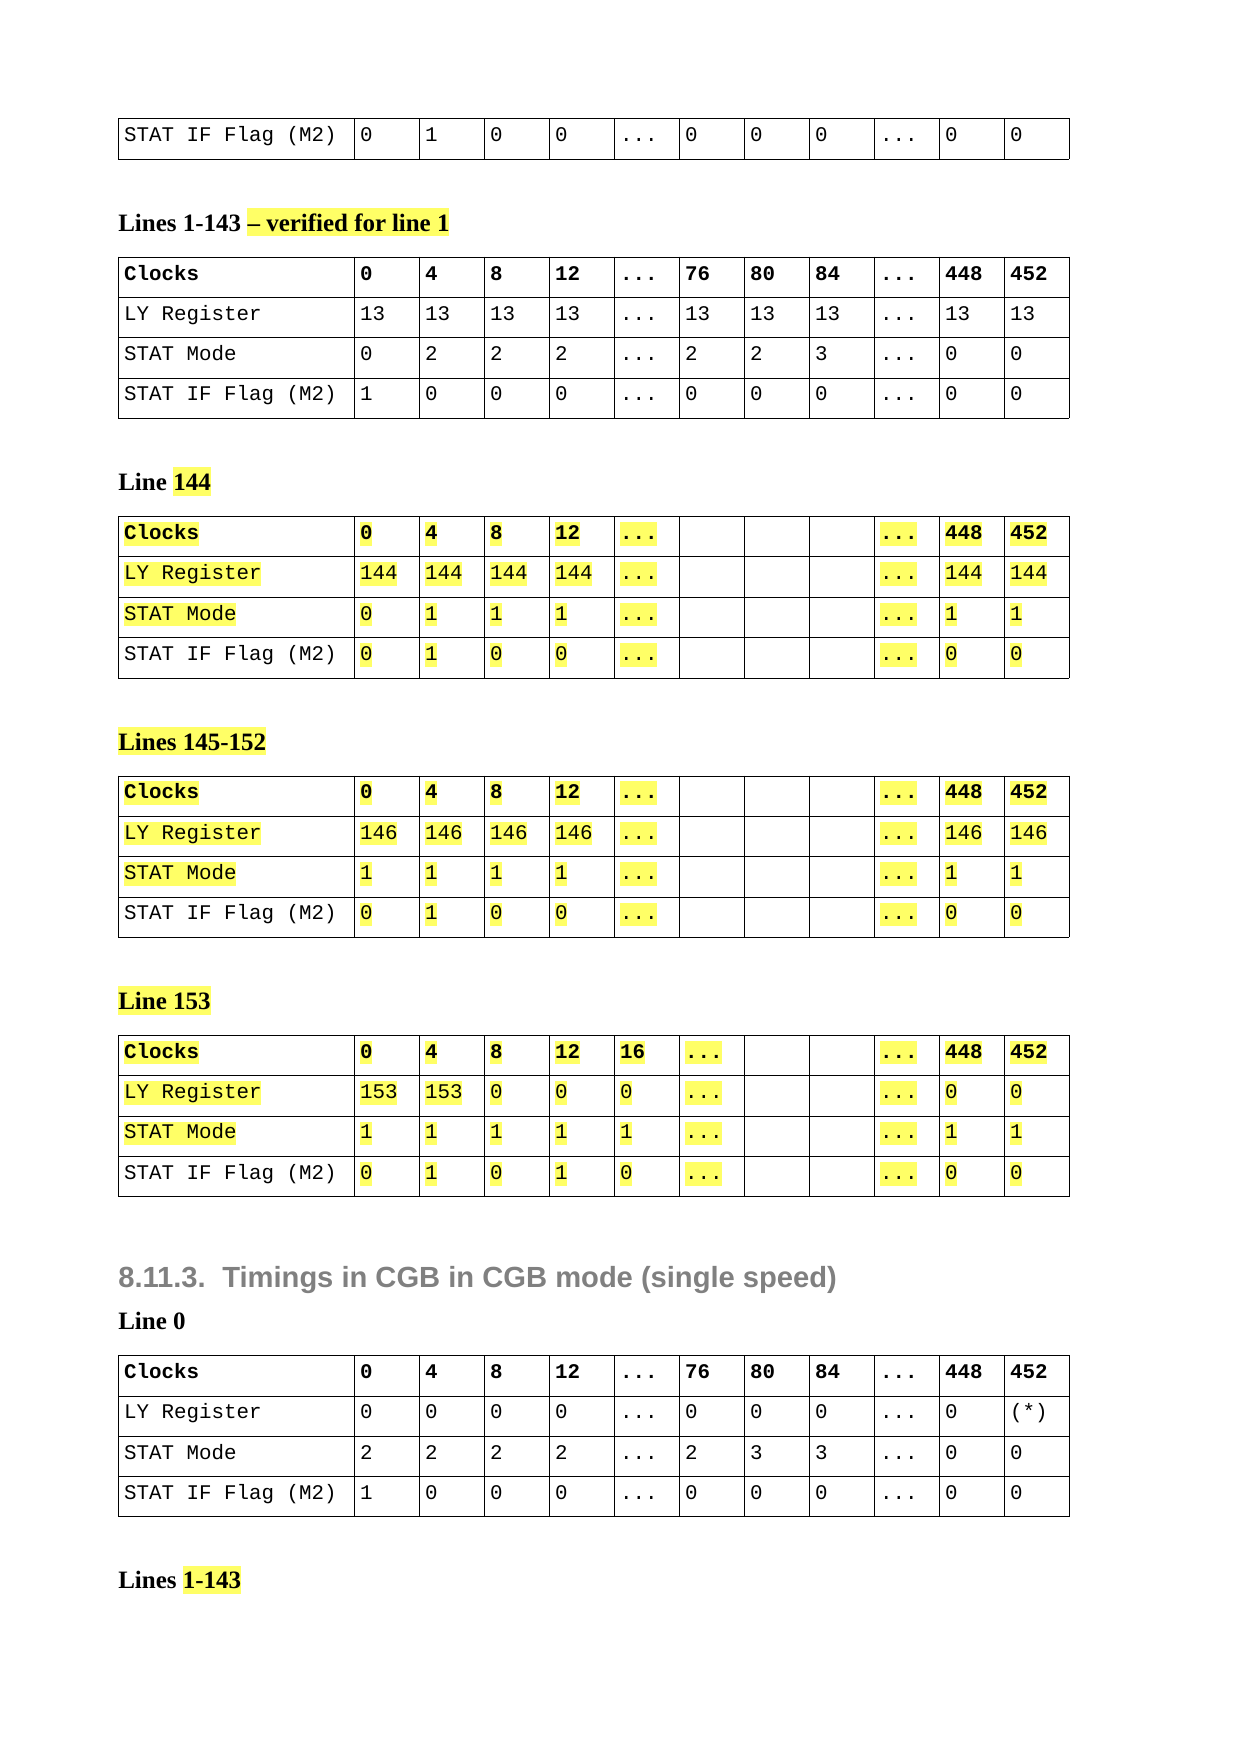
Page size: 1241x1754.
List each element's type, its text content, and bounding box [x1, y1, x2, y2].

table_cell ... [615, 1397, 679, 1436]
table_cell ... [615, 598, 679, 637]
table_header 8 [485, 517, 549, 556]
table_cell STAT IF Flag (M2) [119, 1477, 354, 1516]
table_header 84 [810, 258, 874, 297]
table_cell 0 [810, 379, 874, 418]
table_cell 0 [1005, 119, 1069, 158]
table_cell 0 [940, 1076, 1004, 1116]
table_cell ... [875, 557, 939, 597]
table_cell [810, 557, 874, 597]
table_cell 146 [940, 817, 1004, 856]
table_header 448 [940, 1356, 1004, 1396]
table_cell 146 [355, 817, 419, 856]
table_cell [745, 638, 809, 677]
table_cell ... [680, 1157, 744, 1196]
table_cell 1 [940, 598, 1004, 637]
table_header Clocks [119, 517, 354, 556]
table_header Clocks [119, 1036, 354, 1075]
table_cell [680, 598, 744, 637]
table_cell 2 [550, 338, 614, 378]
table_cell 0 [680, 379, 744, 418]
table_header ... [615, 258, 679, 297]
text Lines 1-143 [118, 1566, 1122, 1594]
table_cell 0 [355, 338, 419, 378]
table_cell 1 [355, 1477, 419, 1516]
table_header ... [615, 777, 679, 816]
table_cell 0 [355, 598, 419, 637]
table_cell 0 [1005, 638, 1069, 677]
table_header 448 [940, 258, 1004, 297]
text Line 153 [118, 986, 1122, 1015]
table_cell ... [875, 1157, 939, 1196]
table_cell [745, 1117, 809, 1156]
table_header 12 [550, 1036, 614, 1075]
table_header 8 [485, 777, 549, 816]
table_cell 1 [355, 857, 419, 897]
table_header 84 [810, 1356, 874, 1396]
table_cell 0 [940, 119, 1004, 158]
table_cell [810, 598, 874, 637]
table_cell 144 [420, 557, 484, 597]
table_cell 0 [420, 379, 484, 418]
table_cell 0 [810, 1477, 874, 1516]
table_cell 0 [1005, 1477, 1069, 1516]
table_cell 2 [680, 338, 744, 378]
table_header [745, 777, 809, 816]
table_cell 0 [355, 1397, 419, 1436]
table_header 12 [550, 517, 614, 556]
table_header 452 [1005, 1356, 1069, 1396]
table_cell 0 [1005, 1157, 1069, 1196]
table_cell 3 [810, 338, 874, 378]
table_header ... [680, 1036, 744, 1075]
table_header 452 [1005, 258, 1069, 297]
table_cell 1 [485, 857, 549, 897]
table_cell 144 [940, 557, 1004, 597]
table_cell [745, 598, 809, 637]
table_header 448 [940, 1036, 1004, 1075]
table_header 448 [940, 777, 1004, 816]
table_cell ... [615, 638, 679, 677]
table_header 0 [355, 1356, 419, 1396]
table_header 0 [355, 1036, 419, 1075]
table_cell 13 [485, 298, 549, 337]
table_cell 13 [355, 298, 419, 337]
subtitle Timings in CGB in CGB mode (single speed) [118, 1260, 1122, 1294]
table_cell LY Register [119, 817, 354, 856]
table_cell 1 [1005, 857, 1069, 897]
table_cell 2 [420, 1437, 484, 1476]
table_header ... [615, 1356, 679, 1396]
table_cell ... [875, 598, 939, 637]
table_header 0 [355, 258, 419, 297]
table_cell [680, 557, 744, 597]
table_header [680, 517, 744, 556]
table_cell 144 [355, 557, 419, 597]
table_cell ... [680, 1076, 744, 1116]
table_cell 1 [420, 598, 484, 637]
table_cell 13 [1005, 298, 1069, 337]
table_cell 1 [420, 898, 484, 937]
table_cell [810, 898, 874, 937]
table_header 4 [420, 258, 484, 297]
table_cell ... [875, 119, 939, 158]
table_cell [680, 898, 744, 937]
table_cell 0 [355, 638, 419, 677]
text Line 144 [118, 467, 1122, 496]
table_cell 0 [485, 1076, 549, 1116]
table_cell 0 [550, 1477, 614, 1516]
table_cell ... [615, 298, 679, 337]
table_cell 0 [485, 638, 549, 677]
table_cell 1 [420, 857, 484, 897]
table_cell 0 [1005, 338, 1069, 378]
table_cell 0 [940, 379, 1004, 418]
table_cell 0 [485, 379, 549, 418]
table_cell 0 [1005, 1076, 1069, 1116]
table_cell [745, 557, 809, 597]
table_cell 0 [550, 638, 614, 677]
table_cell ... [875, 1397, 939, 1436]
table_cell 2 [680, 1437, 744, 1476]
table_cell 0 [745, 119, 809, 158]
table_cell ... [615, 817, 679, 856]
table_cell 0 [550, 119, 614, 158]
table_cell STAT Mode [119, 857, 354, 897]
table_cell 2 [420, 338, 484, 378]
table_cell ... [615, 379, 679, 418]
table_cell [810, 1157, 874, 1196]
table_header 80 [745, 1356, 809, 1396]
table_cell 0 [680, 119, 744, 158]
table_cell 0 [1005, 898, 1069, 937]
table_header [745, 1036, 809, 1075]
table_header 4 [420, 777, 484, 816]
table_cell [810, 638, 874, 677]
table_header 12 [550, 258, 614, 297]
table_header 12 [550, 1356, 614, 1396]
table_cell 13 [550, 298, 614, 337]
table_cell ... [875, 1437, 939, 1476]
table_header 12 [550, 777, 614, 816]
table_cell 0 [940, 338, 1004, 378]
table_cell [810, 857, 874, 897]
table_cell ... [615, 1437, 679, 1476]
text Lines 1-143 – verified for line 1 [118, 208, 1122, 236]
table_cell 3 [745, 1437, 809, 1476]
table_header [745, 517, 809, 556]
table_cell 0 [615, 1157, 679, 1196]
table_header 76 [680, 1356, 744, 1396]
table_cell 0 [420, 1477, 484, 1516]
table_cell 146 [1005, 817, 1069, 856]
table_cell 2 [355, 1437, 419, 1476]
text Lines 145-152 [118, 727, 1122, 755]
table_cell 1 [485, 598, 549, 637]
table_cell 1 [550, 598, 614, 637]
table_cell STAT IF Flag (M2) [119, 1157, 354, 1196]
table_cell ... [615, 857, 679, 897]
table_cell 144 [550, 557, 614, 597]
table_cell STAT Mode [119, 598, 354, 637]
table_header 0 [355, 517, 419, 556]
table_cell ... [615, 557, 679, 597]
table_cell 0 [420, 1397, 484, 1436]
table_cell (*) [1005, 1397, 1069, 1436]
table_cell 1 [615, 1117, 679, 1156]
table_header [680, 777, 744, 816]
table_cell STAT Mode [119, 1117, 354, 1156]
table_cell STAT IF Flag (M2) [119, 638, 354, 677]
table_cell ... [875, 817, 939, 856]
table_cell 144 [1005, 557, 1069, 597]
table_header Clocks [119, 777, 354, 816]
table_cell 146 [550, 817, 614, 856]
table_cell 1 [1005, 598, 1069, 637]
table_cell ... [615, 338, 679, 378]
table_cell 13 [745, 298, 809, 337]
table_header ... [875, 1356, 939, 1396]
table_cell 1 [420, 119, 484, 158]
table_cell 0 [485, 1157, 549, 1196]
table_cell 2 [485, 338, 549, 378]
table_cell 13 [420, 298, 484, 337]
table_cell 1 [355, 379, 419, 418]
table_cell 0 [940, 1437, 1004, 1476]
table_cell 0 [940, 1397, 1004, 1436]
table_header 76 [680, 258, 744, 297]
table_cell ... [615, 1477, 679, 1516]
table_cell [810, 817, 874, 856]
table_cell [680, 857, 744, 897]
table_cell [745, 817, 809, 856]
table_header 8 [485, 258, 549, 297]
table_cell 0 [810, 1397, 874, 1436]
table_header [810, 517, 874, 556]
table_cell 1 [420, 638, 484, 677]
table_cell 0 [680, 1397, 744, 1436]
table_header ... [875, 777, 939, 816]
table_cell 1 [550, 1117, 614, 1156]
table_cell [745, 857, 809, 897]
table_cell [680, 817, 744, 856]
table_cell ... [875, 298, 939, 337]
table_cell 0 [485, 119, 549, 158]
table_cell [745, 898, 809, 937]
table_cell ... [875, 638, 939, 677]
table_cell 0 [745, 1477, 809, 1516]
table_cell ... [875, 1076, 939, 1116]
table_header 452 [1005, 1036, 1069, 1075]
table_cell 0 [485, 898, 549, 937]
text Line 0 [118, 1306, 1122, 1335]
table_cell 0 [355, 119, 419, 158]
table_cell LY Register [119, 1076, 354, 1116]
table_header 0 [355, 777, 419, 816]
table_cell 13 [810, 298, 874, 337]
table_cell 0 [745, 1397, 809, 1436]
table_cell 1 [420, 1157, 484, 1196]
table_cell 2 [745, 338, 809, 378]
table_cell 0 [355, 898, 419, 937]
table_cell [810, 1076, 874, 1116]
table_cell STAT IF Flag (M2) [119, 119, 354, 158]
table_header 8 [485, 1036, 549, 1075]
table_header 8 [485, 1356, 549, 1396]
table_header 4 [420, 1356, 484, 1396]
table_cell ... [875, 857, 939, 897]
table_cell 0 [940, 1477, 1004, 1516]
table_cell STAT IF Flag (M2) [119, 379, 354, 418]
table_cell 0 [680, 1477, 744, 1516]
table_cell 0 [550, 379, 614, 418]
table_cell 0 [1005, 379, 1069, 418]
table_header ... [875, 517, 939, 556]
table_cell [745, 1157, 809, 1196]
table_cell 1 [355, 1117, 419, 1156]
table_cell 153 [355, 1076, 419, 1116]
table_header 4 [420, 1036, 484, 1075]
table_cell 13 [940, 298, 1004, 337]
table_cell 1 [940, 857, 1004, 897]
table_cell 1 [1005, 1117, 1069, 1156]
table_cell LY Register [119, 1397, 354, 1436]
table_cell ... [615, 898, 679, 937]
table_header 16 [615, 1036, 679, 1075]
table_header [810, 1036, 874, 1075]
table_cell [680, 638, 744, 677]
table_cell 0 [940, 898, 1004, 937]
table_header ... [615, 517, 679, 556]
table_cell ... [615, 119, 679, 158]
table_cell 13 [680, 298, 744, 337]
table_cell 0 [615, 1076, 679, 1116]
table_cell 144 [485, 557, 549, 597]
table_cell 3 [810, 1437, 874, 1476]
table_header ... [875, 258, 939, 297]
table_cell LY Register [119, 298, 354, 337]
table_header Clocks [119, 1356, 354, 1396]
table_cell ... [875, 898, 939, 937]
table_header Clocks [119, 258, 354, 297]
table_cell 1 [550, 857, 614, 897]
table_cell 0 [1005, 1437, 1069, 1476]
table_cell LY Register [119, 557, 354, 597]
table_cell 146 [420, 817, 484, 856]
table_cell 1 [485, 1117, 549, 1156]
table_cell ... [875, 1477, 939, 1516]
table_cell [810, 1117, 874, 1156]
table_cell ... [875, 379, 939, 418]
table_cell STAT Mode [119, 338, 354, 378]
table_cell 0 [550, 1397, 614, 1436]
table_cell 0 [940, 638, 1004, 677]
table_cell 0 [485, 1477, 549, 1516]
table_cell [745, 1076, 809, 1116]
table_cell 0 [355, 1157, 419, 1196]
table_cell 0 [550, 1076, 614, 1116]
table_cell 0 [550, 898, 614, 937]
table_cell ... [875, 338, 939, 378]
table_header [810, 777, 874, 816]
table_header ... [875, 1036, 939, 1075]
table_cell STAT Mode [119, 1437, 354, 1476]
table_cell 146 [485, 817, 549, 856]
table_cell 2 [550, 1437, 614, 1476]
table_header 452 [1005, 517, 1069, 556]
table_cell 2 [485, 1437, 549, 1476]
table_cell 1 [940, 1117, 1004, 1156]
table_header 80 [745, 258, 809, 297]
table_cell STAT IF Flag (M2) [119, 898, 354, 937]
table_header 448 [940, 517, 1004, 556]
table_cell 1 [420, 1117, 484, 1156]
table_cell 0 [940, 1157, 1004, 1196]
table_cell 153 [420, 1076, 484, 1116]
table_cell 0 [810, 119, 874, 158]
table_cell 0 [745, 379, 809, 418]
table_cell 0 [485, 1397, 549, 1436]
table_cell ... [875, 1117, 939, 1156]
table_header 452 [1005, 777, 1069, 816]
table_cell 1 [550, 1157, 614, 1196]
table_header 4 [420, 517, 484, 556]
table_cell ... [680, 1117, 744, 1156]
